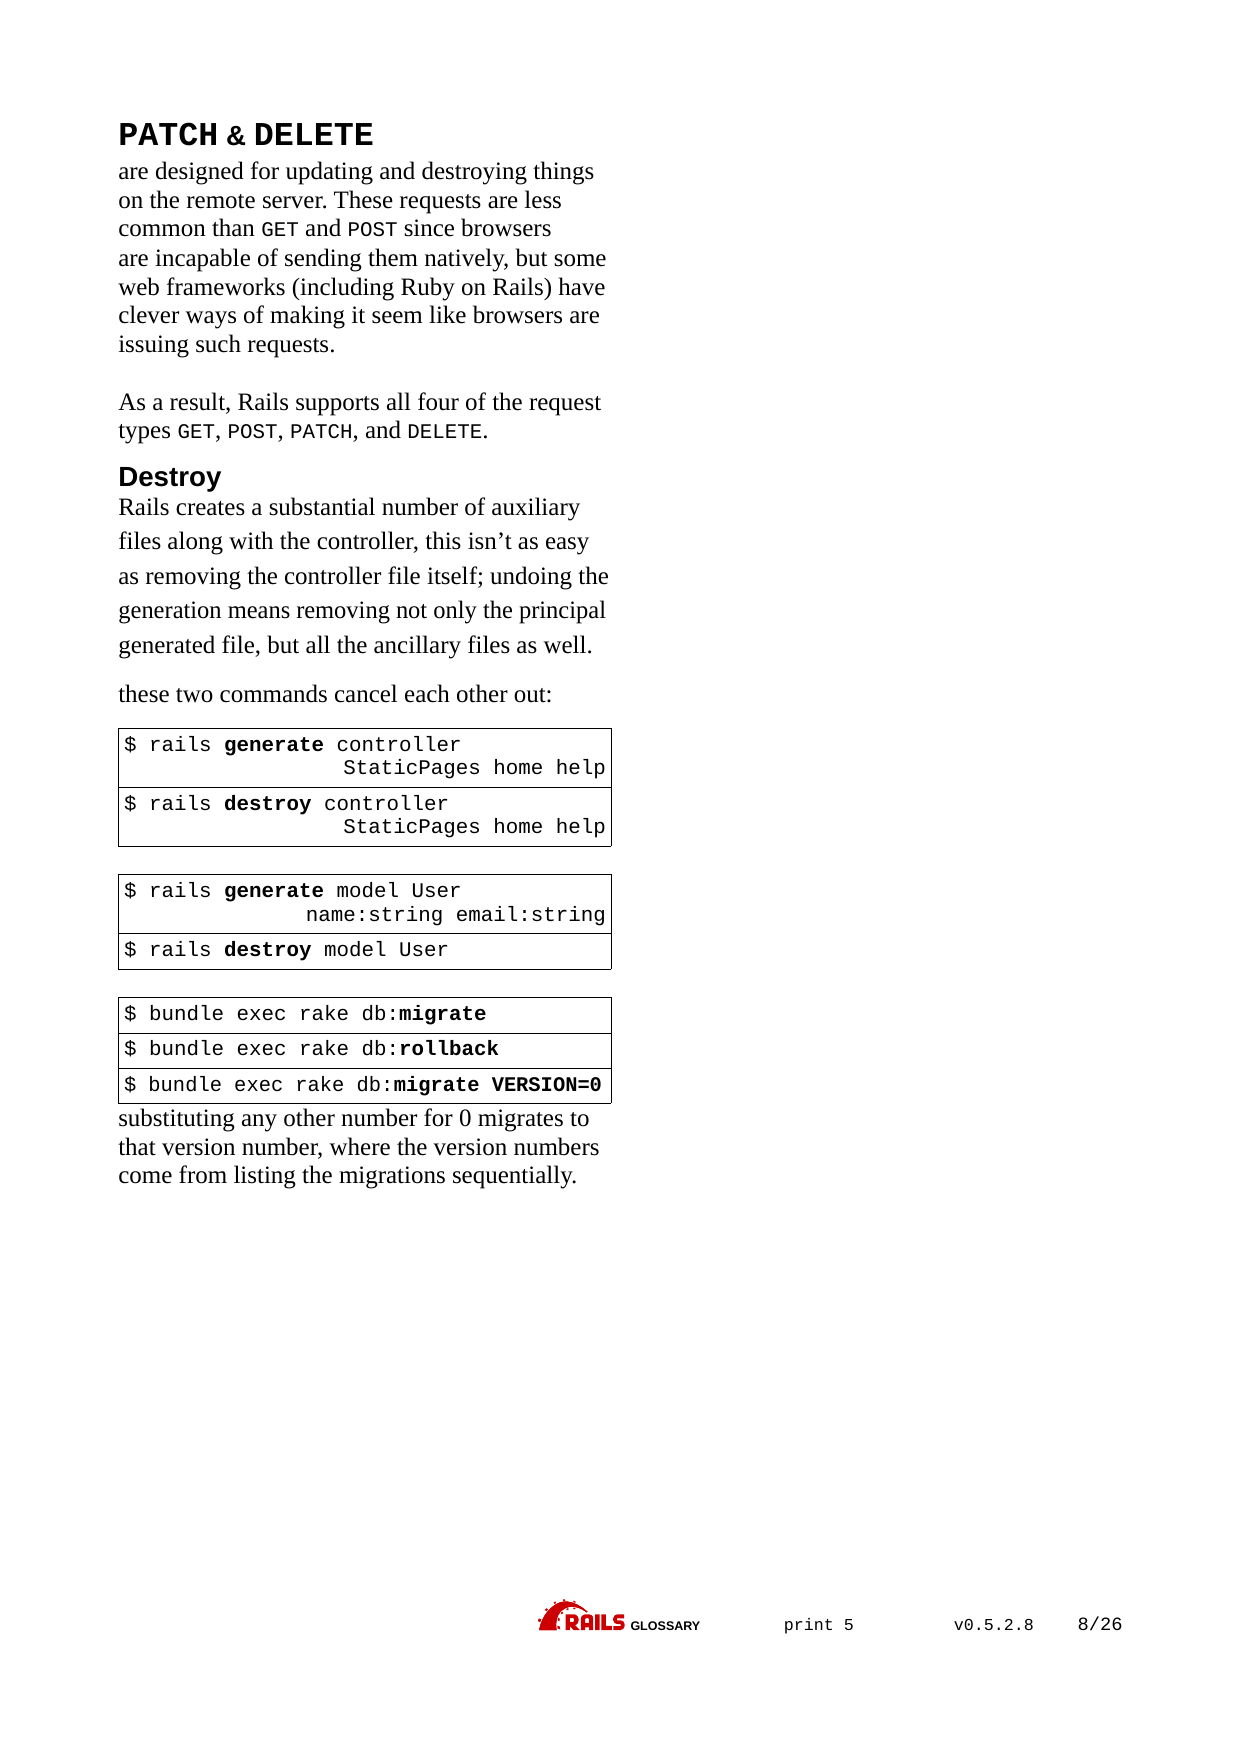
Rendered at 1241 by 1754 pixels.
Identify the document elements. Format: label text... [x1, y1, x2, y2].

text these two commands cancel each other out: [118, 679, 611, 707]
table_header $ rails generate model User name:string email:string [119, 875, 611, 933]
text Rails creates a substantial number of auxiliary files along with the controller, this isn’t as easy as removing the controller file itself; undoing the generation means removing not only the principal generated file, but all the ancillary files as well. [118, 492, 611, 658]
text substituting any other number for 0 migrates to that version number, where the version numbers come from listing the migrations sequentially. [118, 1104, 611, 1189]
table_header $ bundle exec rake db:migrate [119, 998, 611, 1032]
table_cell $ bundle exec rake db:rollback [119, 1034, 611, 1068]
text are designed for updating and destroying things on the remote server. These requests are less common than GET and POST since browsers [118, 156, 611, 243]
subtitle PATCH & DELETE [118, 118, 611, 156]
text As a result, Rails supports all four of the request types GET, POST, PATCH, and DELETE. [118, 387, 611, 445]
text are incapable of sending them natively, but some web frameworks (including Ruby on Rails) have clever ways of making it seem like browsers are issuing such requests. [118, 243, 611, 358]
table_cell $ rails destroy controller StaticPages home help [119, 788, 611, 846]
table_cell $ rails destroy model User [119, 934, 611, 968]
table_cell $ bundle exec rake db:migrate VERSION=0 [119, 1069, 611, 1103]
subtitle Destroy [118, 460, 611, 492]
table_header $ rails generate controller StaticPages home help [119, 729, 611, 787]
